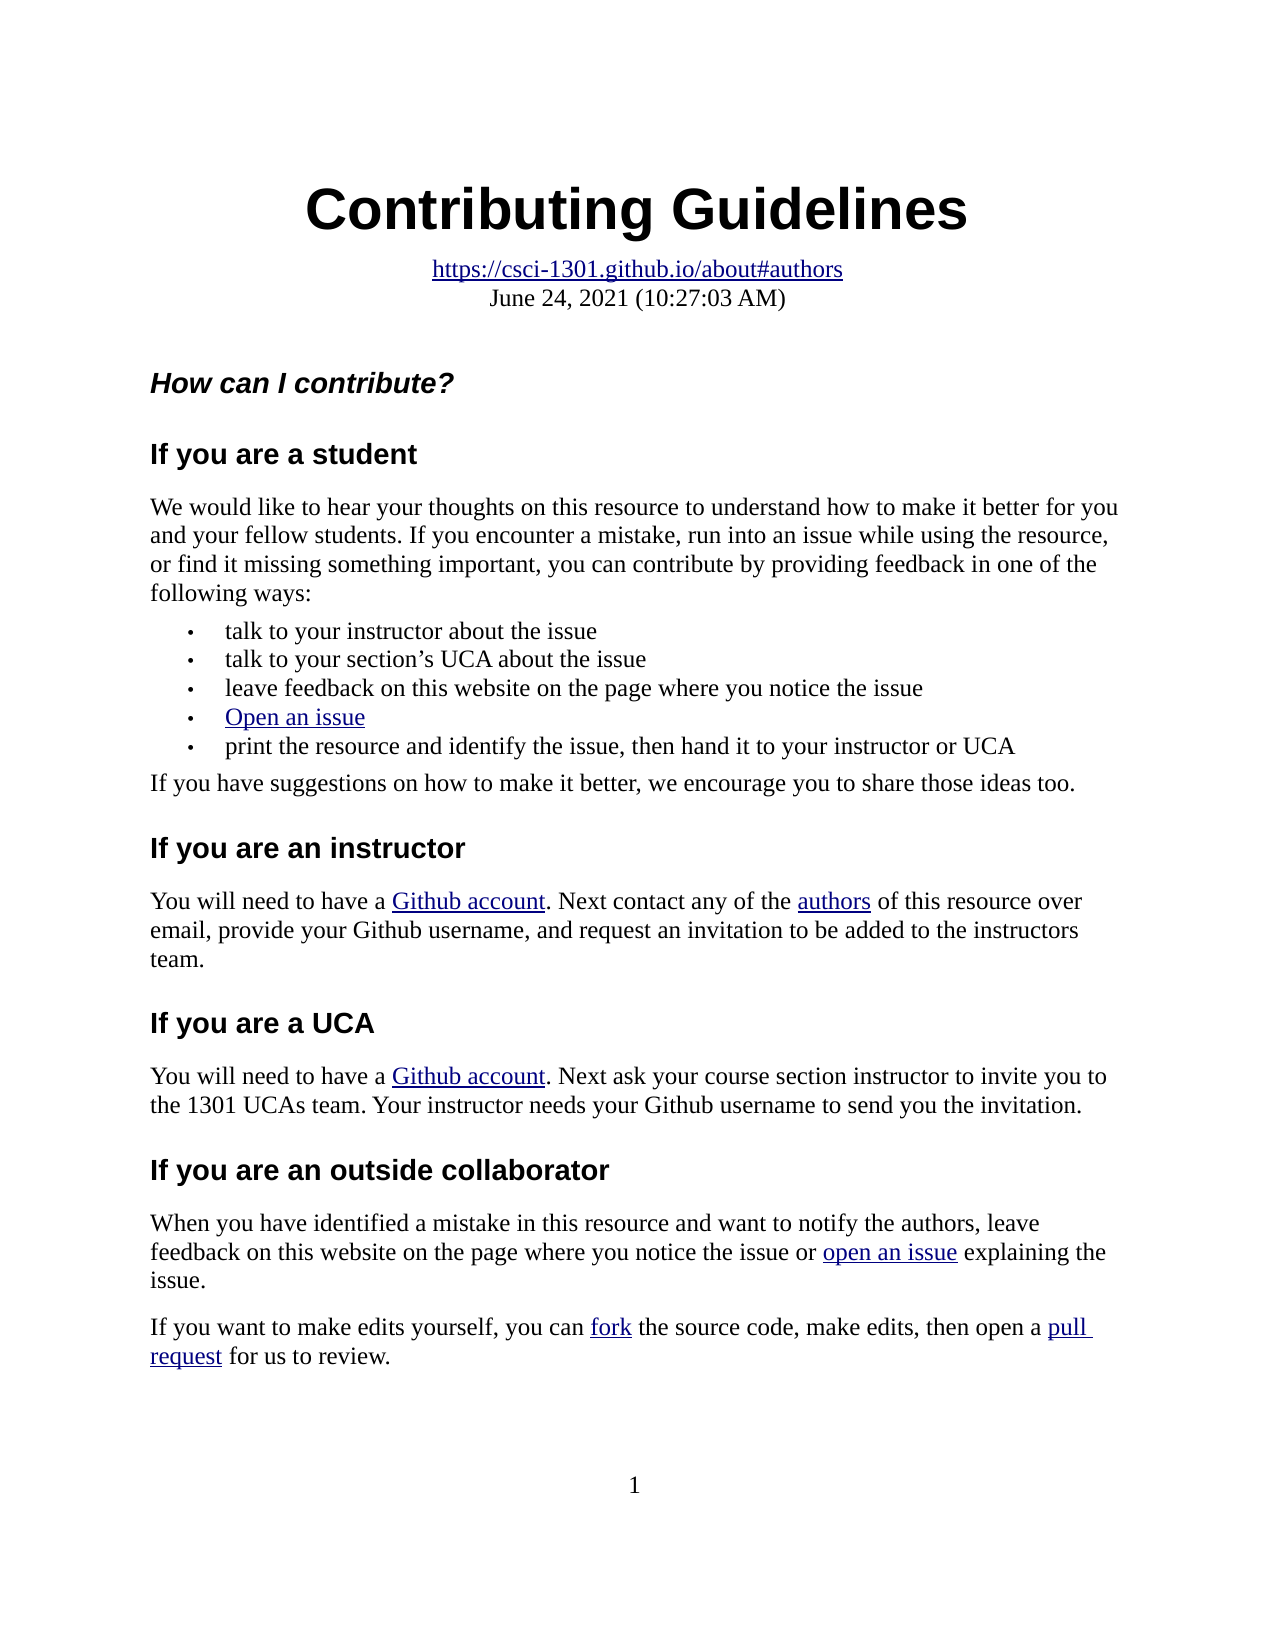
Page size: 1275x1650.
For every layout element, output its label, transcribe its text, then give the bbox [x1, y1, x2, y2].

subtitle If you are a UCA [150, 1006, 1125, 1040]
list leave feedback on this website on the page where you notice the issue [187, 673, 1125, 702]
subtitle If you are a student [150, 437, 1125, 470]
text https://csci-1301.github.io/about#authors [150, 254, 1125, 283]
text If you have suggestions on how to make it better, we encourage you to share those ideas too. [150, 768, 1125, 797]
list talk to your instructor about the issue [187, 616, 1125, 644]
title Contributing Guidelines [150, 175, 1125, 242]
text If you want to make edits yourself, you can fork the source code, make edits, then open a pull request for us to review. [150, 1312, 1125, 1369]
list Open an issue [187, 702, 1125, 731]
subtitle If you are an instructor [150, 831, 1125, 865]
text June 24, 2021 (10:27:03 AM) [150, 283, 1125, 312]
text You will need to have a Github account. Next contact any of the authors of this resource over email, provide your Github username, and request an invitation to be added to the instructors team. [150, 886, 1125, 972]
text When you have identified a mistake in this resource and want to notify the authors, leave feedback on this website on the page where you notice the issue or open an issue explaining the issue. [150, 1208, 1125, 1294]
text We would like to hear your thoughts on this resource to understand how to make it better for you and your fellow students. If you encounter a mistake, run into an issue while using the resource, or find it missing something important, you can contribute by providing feedback in one of the following ways: [150, 492, 1125, 607]
list print the resource and identify the issue, then hand it to your instructor or UCA [187, 731, 1125, 759]
list talk to your section’s UCA about the issue [187, 644, 1125, 673]
text You will need to have a Github account. Next ask your course section instructor to invite you to the 1301 UCAs team. Your instructor needs your Github username to send you the invitation. [150, 1061, 1125, 1119]
subtitle How can I contribute? [150, 366, 1125, 399]
subtitle If you are an outside collaborator [150, 1153, 1125, 1186]
